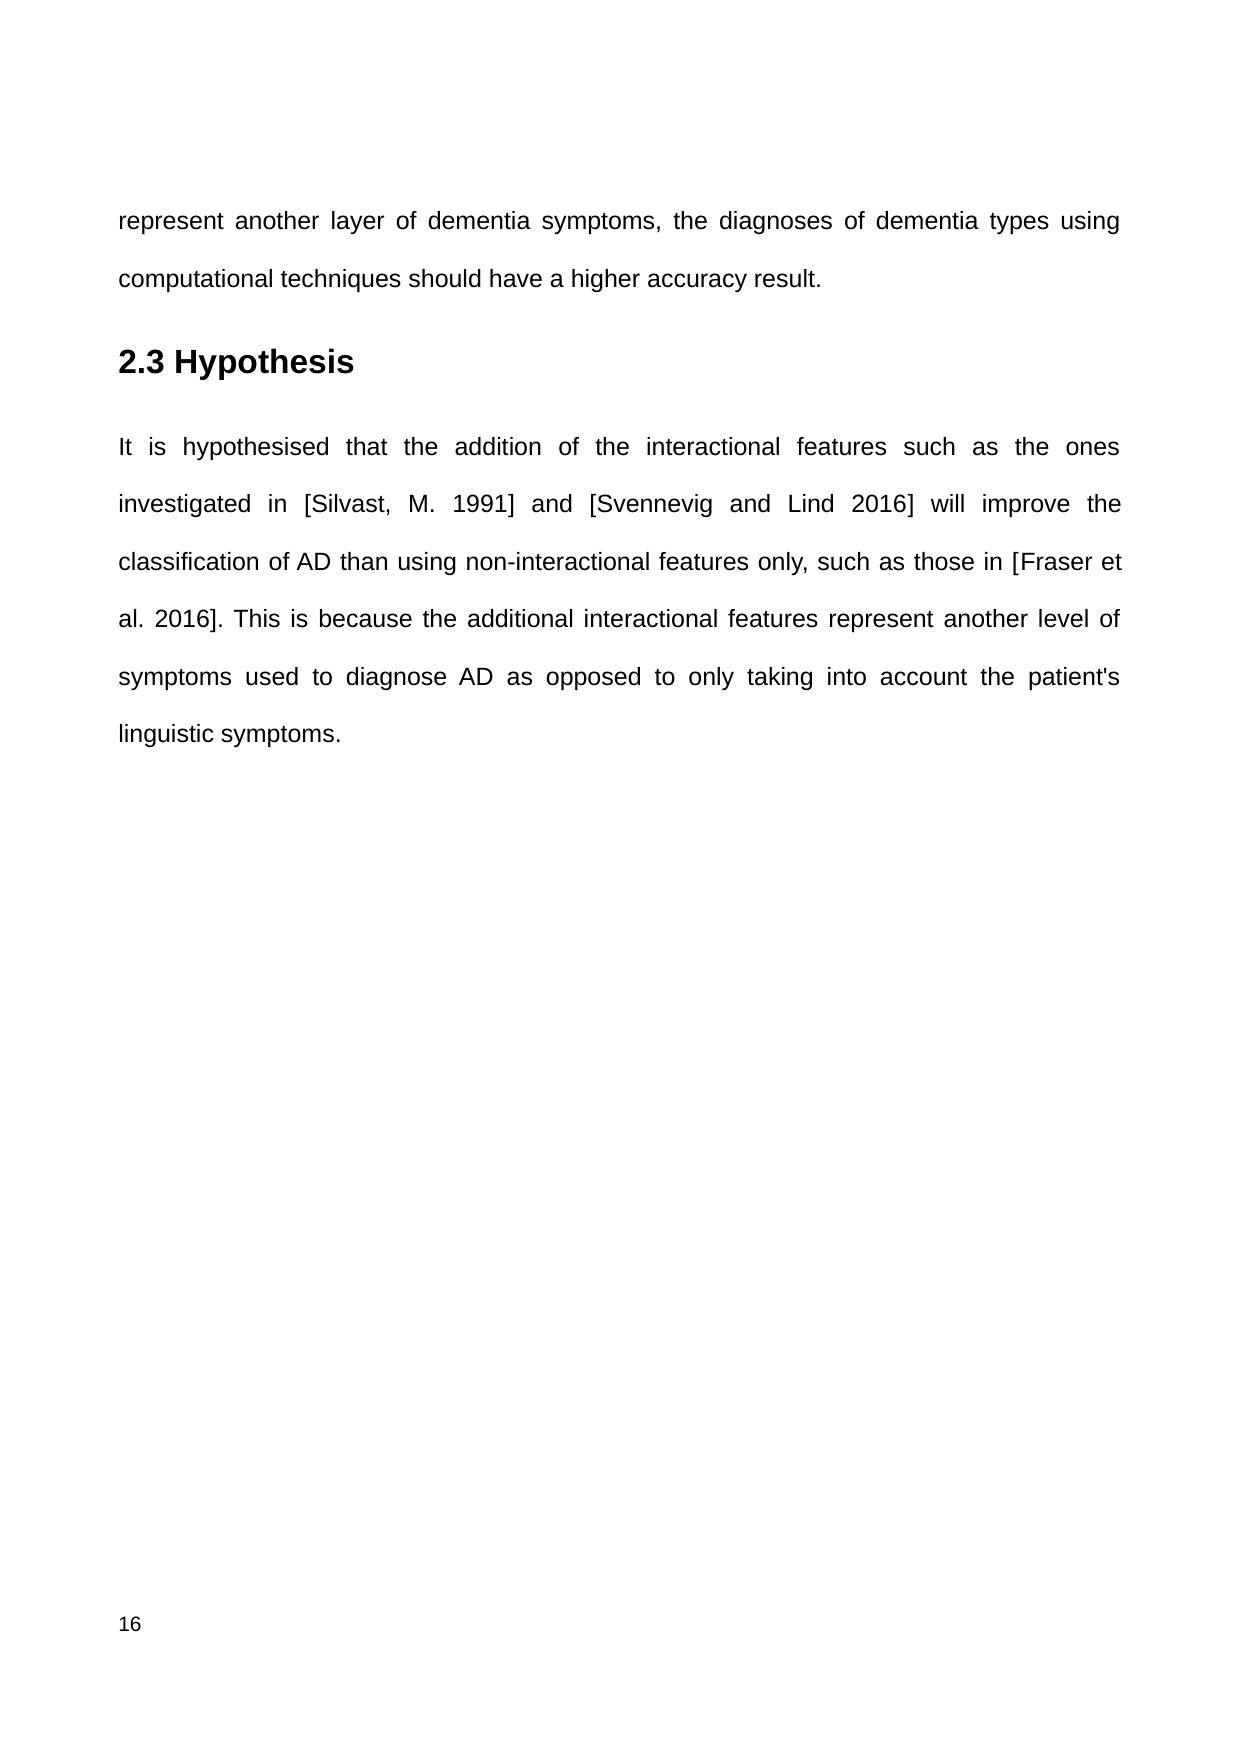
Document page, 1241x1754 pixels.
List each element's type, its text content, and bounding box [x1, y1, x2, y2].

text represent another layer of dementia symptoms, the diagnoses of dementia types using computational techniques should have a higher accuracy result. [118, 206, 1122, 292]
text It is hypothesised that the addition of the interactional features such as the ones investigated in [Silvast, M. 1991] and [Svennevig and Lind 2016] will improve the classification of AD than using non-interactional features only, such as those in [Fraser et al. 2016]. This is because the additional interactional features represent another level of symptoms used to diagnose AD as opposed to only taking into account the patient's linguistic symptoms. [118, 432, 1122, 748]
subtitle 2.3 Hypothesis [118, 342, 1122, 381]
